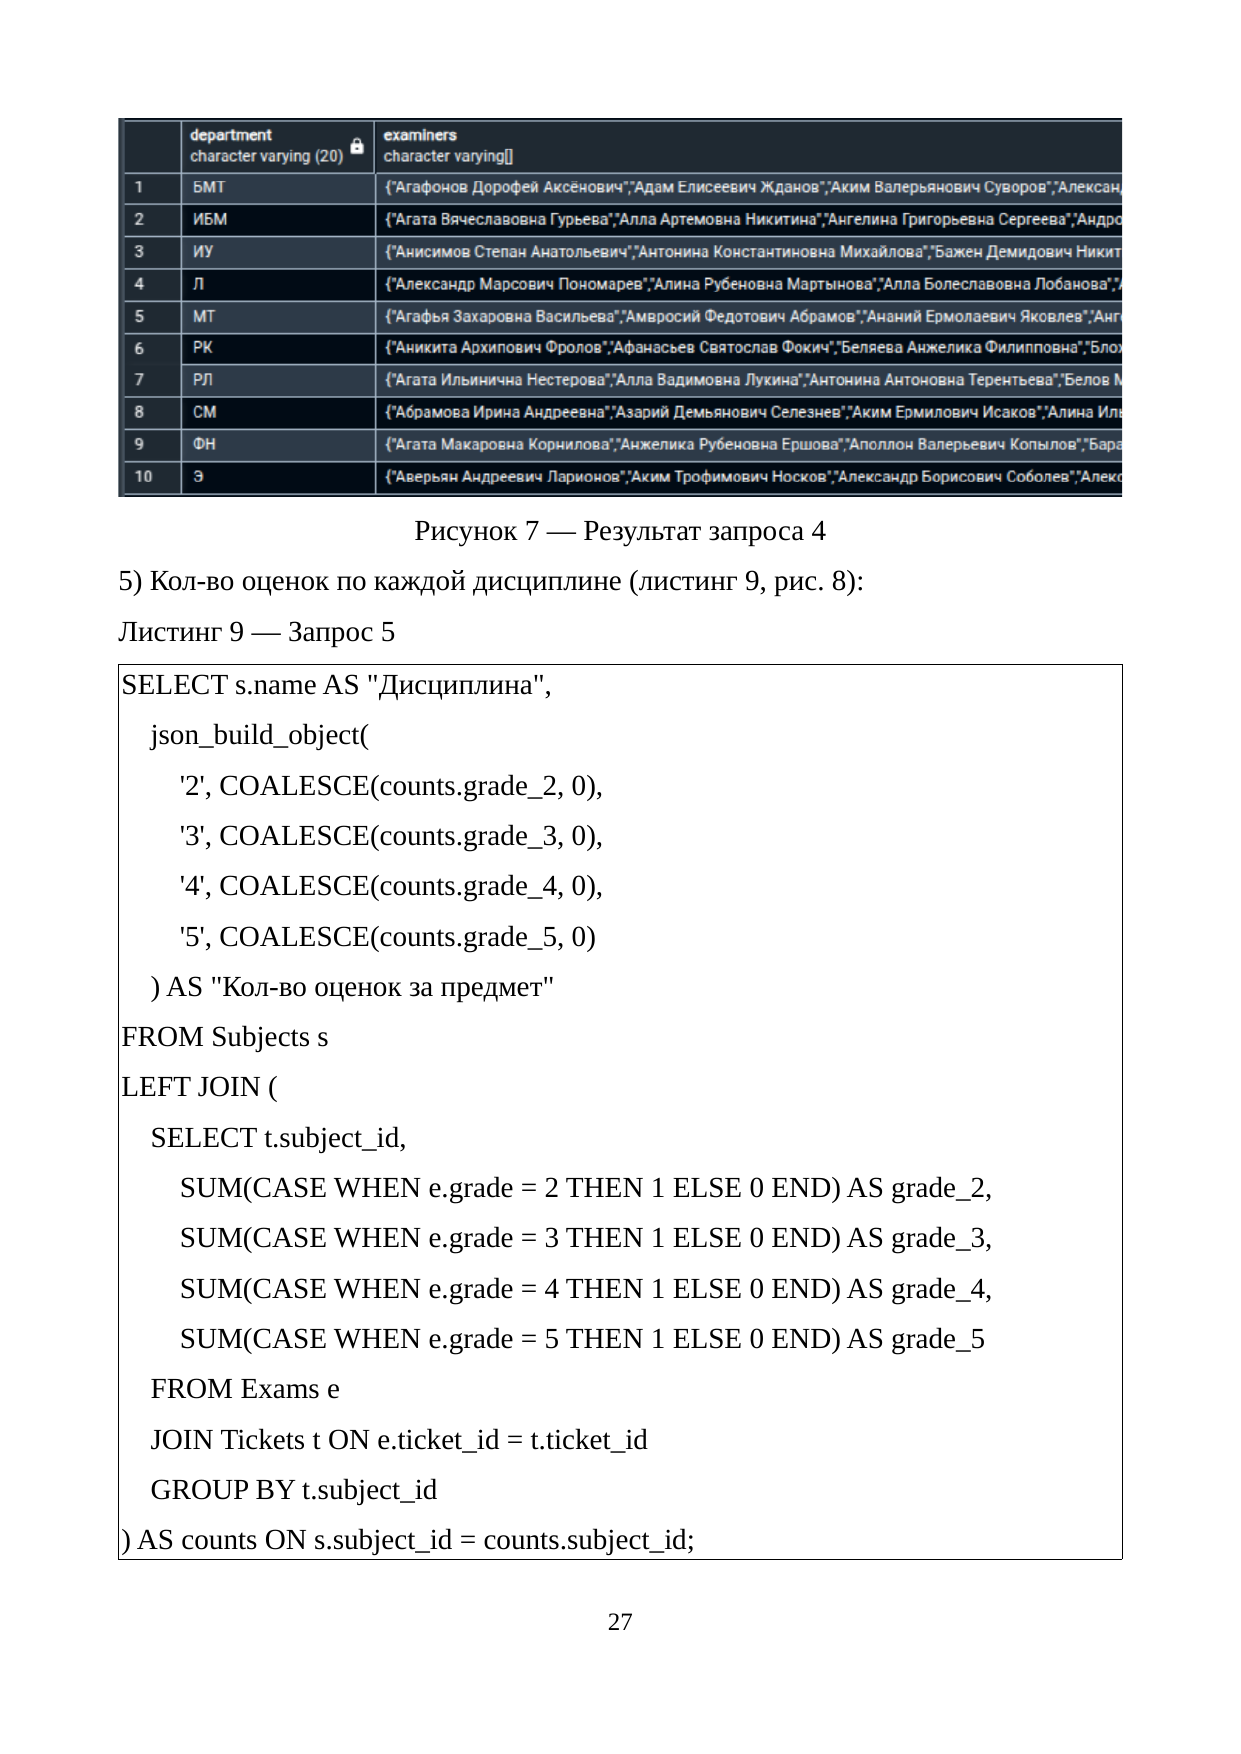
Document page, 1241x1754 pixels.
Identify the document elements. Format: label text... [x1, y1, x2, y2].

subtitle FROM Subjects s [119, 1016, 1122, 1053]
subtitle '5', COALESCE(counts.grade_5, 0) [119, 916, 1122, 952]
subtitle GROUP BY t.subject_id [119, 1469, 1122, 1506]
subtitle json_build_object( [119, 714, 1122, 751]
subtitle Листинг 9 — Запрос 5 [118, 614, 1122, 647]
subtitle ) AS "Кол-во оценок за предмет" [119, 966, 1122, 1002]
subtitle SELECT s.name AS "Дисциплина", [119, 665, 1122, 701]
subtitle SUM(CASE WHEN e.grade = 2 THEN 1 ELSE 0 END) AS grade_2, [119, 1167, 1122, 1204]
subtitle '2', COALESCE(counts.grade_2, 0), [119, 764, 1122, 801]
subtitle SUM(CASE WHEN e.grade = 3 THEN 1 ELSE 0 END) AS grade_3, [119, 1217, 1122, 1254]
subtitle ) AS counts ON s.subject_id = counts.subject_id; [119, 1519, 1122, 1559]
subtitle 5) Кол-во оценок по каждой дисциплине (листинг 9, рис. 8): [118, 563, 1122, 597]
subtitle SUM(CASE WHEN e.grade = 4 THEN 1 ELSE 0 END) AS grade_4, [119, 1268, 1122, 1304]
subtitle Рисунок 7 — Результат запроса 4 [118, 497, 1122, 547]
subtitle SELECT t.subject_id, [119, 1117, 1122, 1153]
subtitle JOIN Tickets t ON e.ticket_id = t.ticket_id [119, 1419, 1122, 1455]
picture [118, 118, 1123, 497]
subtitle '4', COALESCE(counts.grade_4, 0), [119, 865, 1122, 902]
subtitle SUM(CASE WHEN e.grade = 5 THEN 1 ELSE 0 END) AS grade_5 [119, 1318, 1122, 1355]
subtitle LEFT JOIN ( [119, 1066, 1122, 1103]
subtitle '3', COALESCE(counts.grade_3, 0), [119, 815, 1122, 852]
subtitle FROM Exams e [119, 1368, 1122, 1405]
